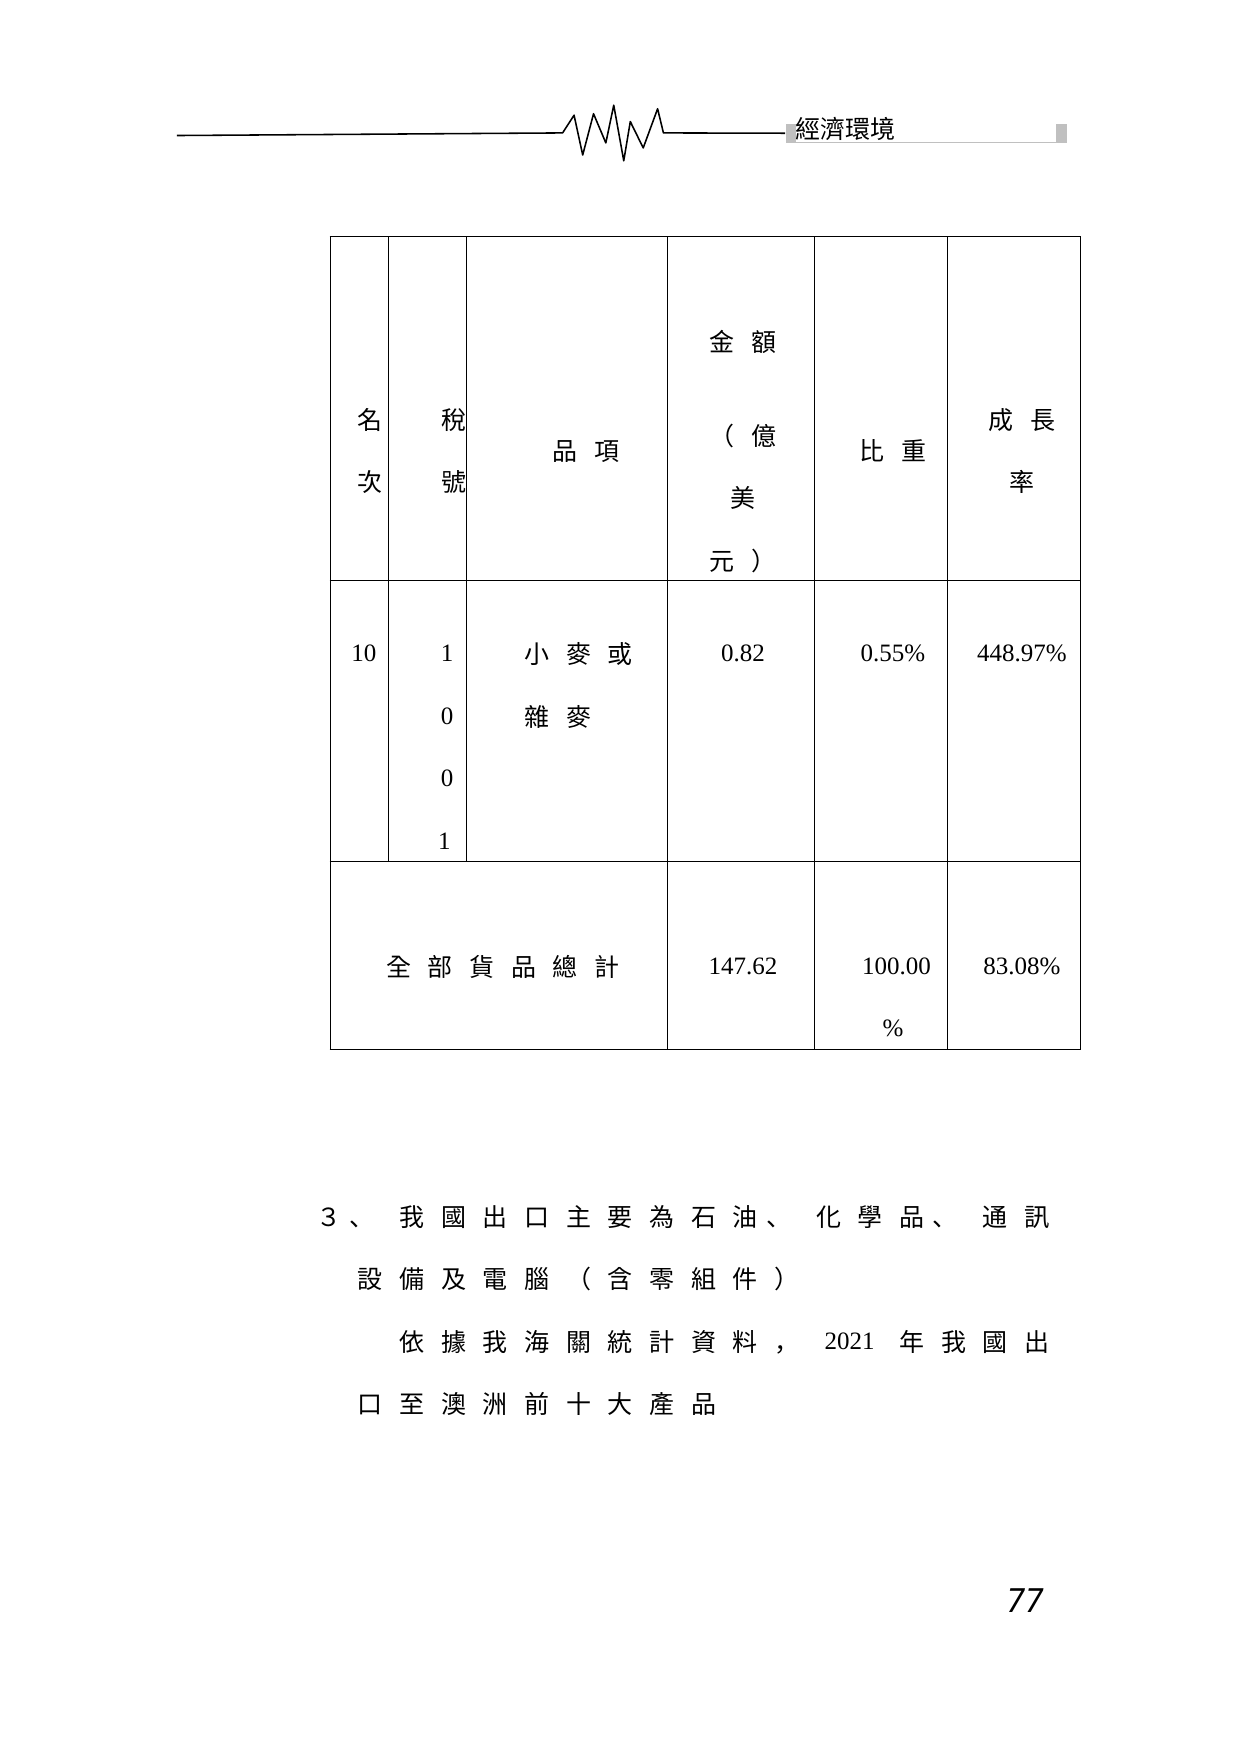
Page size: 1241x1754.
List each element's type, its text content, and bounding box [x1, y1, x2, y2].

table_header 比重 [815, 237, 947, 580]
table_cell 0.55% [815, 581, 947, 861]
table_header 金額 （億美元） [668, 237, 814, 580]
table_cell 448.97% [948, 581, 1080, 861]
text 依據我海關統計資料，2021年我國出口至澳洲前十大產品 [330, 1299, 1058, 1424]
table_cell 0.82 [668, 581, 814, 861]
text ３、我國出口主要為石油、化學品、通訊設備及電腦（含零組件） [281, 1174, 1058, 1299]
table_header 成長率 [948, 237, 1080, 580]
table_cell 小麥或雜麥 [467, 581, 667, 861]
table_cell 全部貨品總計 [331, 862, 667, 1049]
table_cell 147.62 [668, 862, 814, 1049]
table_cell 10 [331, 581, 388, 861]
table_cell 83.08% [948, 862, 1080, 1049]
table_cell 100.00% [815, 862, 947, 1049]
table_cell 1001 [389, 581, 466, 861]
table_header 品項 [467, 237, 667, 580]
table_header 名次 [331, 237, 388, 580]
table_header 稅號 [389, 237, 466, 580]
